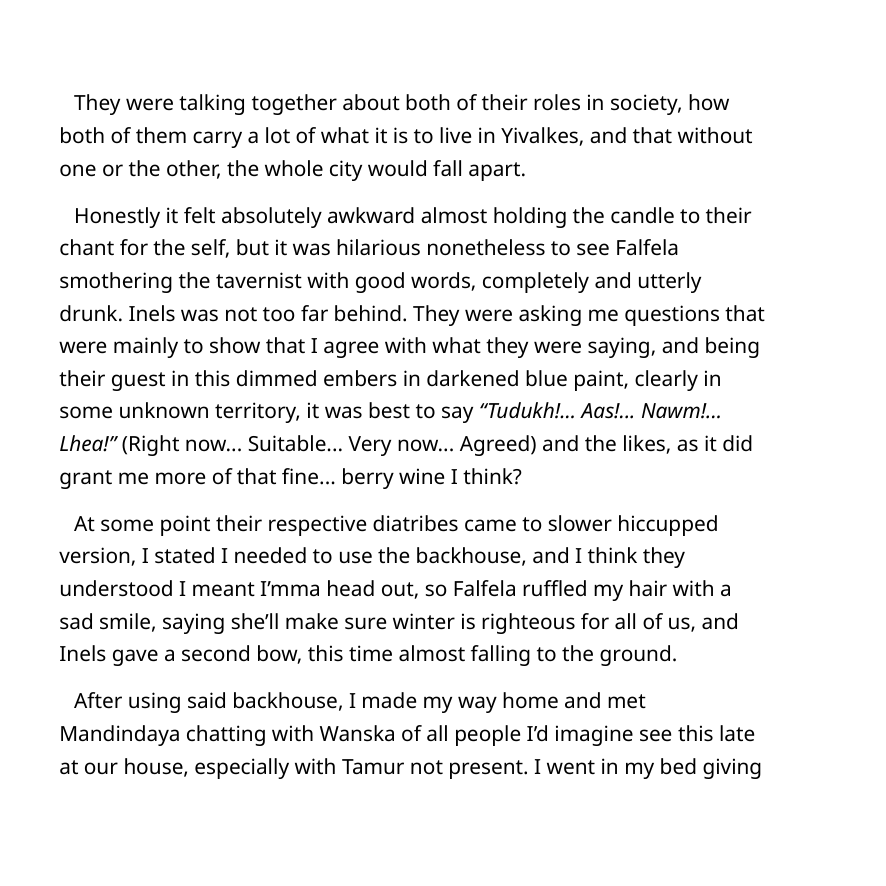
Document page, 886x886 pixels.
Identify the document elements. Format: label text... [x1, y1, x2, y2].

text After using said backhouse, I made my way home and met Mandindaya chatting with Wanska of all people I’d imagine see this late at our house, especially with Tamur not present. I went in my bed giving [59, 687, 768, 780]
text Honestly it felt absolutely awkward almost holding the candle to their chant for the self, but it was hilarious nonetheless to see Falfela smothering the tavernist with good words, completely and utterly drunk. Inels was not too far behind. They were asking me questions that were mainly to show that I agree with what they were saying, and being their guest in this dimmed embers in darkened blue paint, clearly in some unknown territory, it was best to say “Tudukh!... Aas!... Nawm!... Lhea!” (Right now... Suitable... Very now... Agreed) and the likes, as it did grant me more of that fine... berry wine I think? [59, 201, 768, 490]
text They were talking together about both of their roles in society, how both of them carry a lot of what it is to live in Yivalkes, and that without one or the other, the whole city would fall apart. [59, 88, 768, 182]
text At some point their respective diatribes came to slower hiccupped version, I stated I needed to use the backhouse, and I think they understood I meant I’mma head out, so Falfela ruffled my hair with a sad smile, saying she’ll make sure winter is righteous for all of us, and Inels gave a second bow, this time almost falling to the ground. [59, 509, 768, 668]
